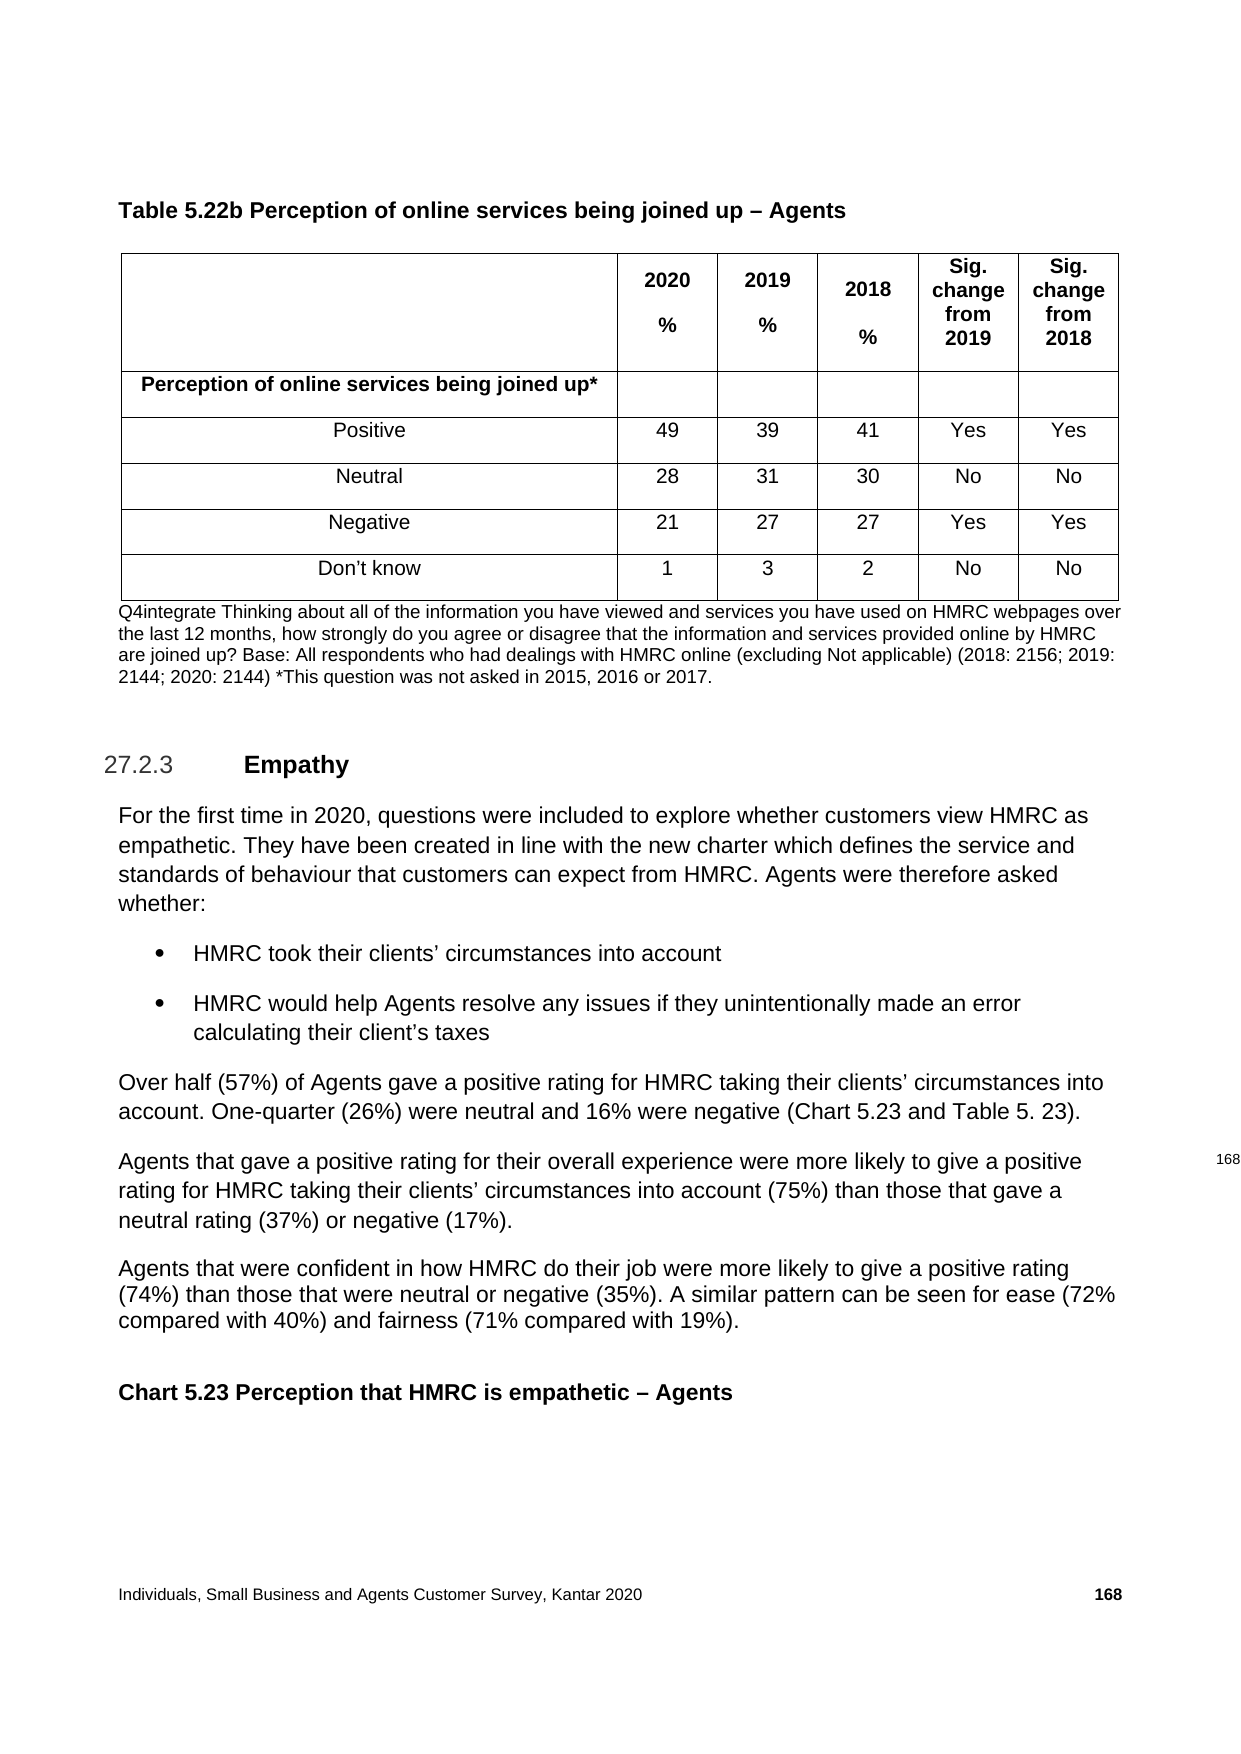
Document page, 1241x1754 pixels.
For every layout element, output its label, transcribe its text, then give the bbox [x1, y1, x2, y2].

table_cell 27 [818, 510, 918, 554]
table_cell 27 [718, 510, 817, 554]
table_cell 41 [818, 418, 918, 463]
table_cell 3 [718, 555, 817, 600]
subtitle Empathy [103, 751, 1122, 780]
table_cell Yes [919, 510, 1018, 554]
table_cell 28 [618, 464, 717, 508]
list HMRC would help Agents resolve any issues if they unintentionally made an error calculating their client’s taxes [156, 988, 1122, 1046]
list HMRC took their clients’ circumstances into account [156, 938, 1122, 967]
table_cell Neutral [122, 464, 617, 508]
table_cell [1019, 372, 1118, 417]
table_header Sig. change from 2018 [1019, 254, 1118, 371]
table_cell No [919, 555, 1018, 600]
text For the first time in 2020, questions were included to explore whether customers view HMRC as empathetic. They have been created in line with the new charter which defines the service and standards of behaviour that customers can expect from HMRC. Agents were therefore asked whether: [118, 801, 1122, 917]
table_cell [919, 372, 1018, 417]
table_cell Yes [1019, 418, 1118, 463]
table_header 2019 % [718, 254, 817, 371]
table_cell Don’t know [122, 555, 617, 600]
table_cell 2 [818, 555, 918, 600]
table_header 2018 % [818, 254, 918, 371]
table_cell 21 [618, 510, 717, 554]
table_header Sig. change from 2019 [919, 254, 1018, 371]
table_cell Positive [122, 418, 617, 463]
table_cell [618, 372, 717, 417]
table_cell 1 [618, 555, 717, 600]
table_cell 30 [818, 464, 918, 508]
table_cell Perception of online services being joined up* [122, 372, 617, 417]
table_cell 31 [718, 464, 817, 508]
text Chart 5.23 Perception that HMRC is empathetic – Agents [118, 1377, 1122, 1406]
text Agents that were confident in how HMRC do their job were more likely to give a positive rating (74%) than those that were neutral or negative (35%). A similar pattern can be seen for ease (72% compared with 40%) and fairness (71% compared with 19%). [118, 1255, 1122, 1334]
text Agents that gave a positive rating for their overall experience were more likely to give a positive rating for HMRC taking their clients’ circumstances into account (75%) than those that gave a neutral rating (37%) or negative (17%). [118, 1146, 1122, 1234]
table_cell No [1019, 555, 1118, 600]
table_cell 49 [618, 418, 717, 463]
text Table 5.22b Perception of online services being joined up – Agents [118, 195, 1122, 224]
table_cell Yes [1019, 510, 1118, 554]
table_header [122, 254, 617, 371]
table_cell Negative [122, 510, 617, 554]
table_cell 39 [718, 418, 817, 463]
table_cell Yes [919, 418, 1018, 463]
table_cell No [919, 464, 1018, 508]
table_header 2020 % [618, 254, 717, 371]
table_cell [718, 372, 817, 417]
table_cell [818, 372, 918, 417]
text Over half (57%) of Agents gave a positive rating for HMRC taking their clients’ circumstances into account. One-quarter (26%) were neutral and 16% were negative (Chart 5.23 and Table 5. 23). [118, 1067, 1122, 1126]
table_cell No [1019, 464, 1118, 508]
list Q4integrate Thinking about all of the information you have viewed and services you have used on HMRC webpages over the last 12 months, how strongly do you agree or disagree that the information and services provided online by HMRC are joined up? Base: All respondents who had dealings with HMRC online (excluding Not applicable) (2018: 2156; 2019: 2144; 2020: 2144) *This question was not asked in 2015, 2016 or 2017. [118, 601, 1122, 687]
